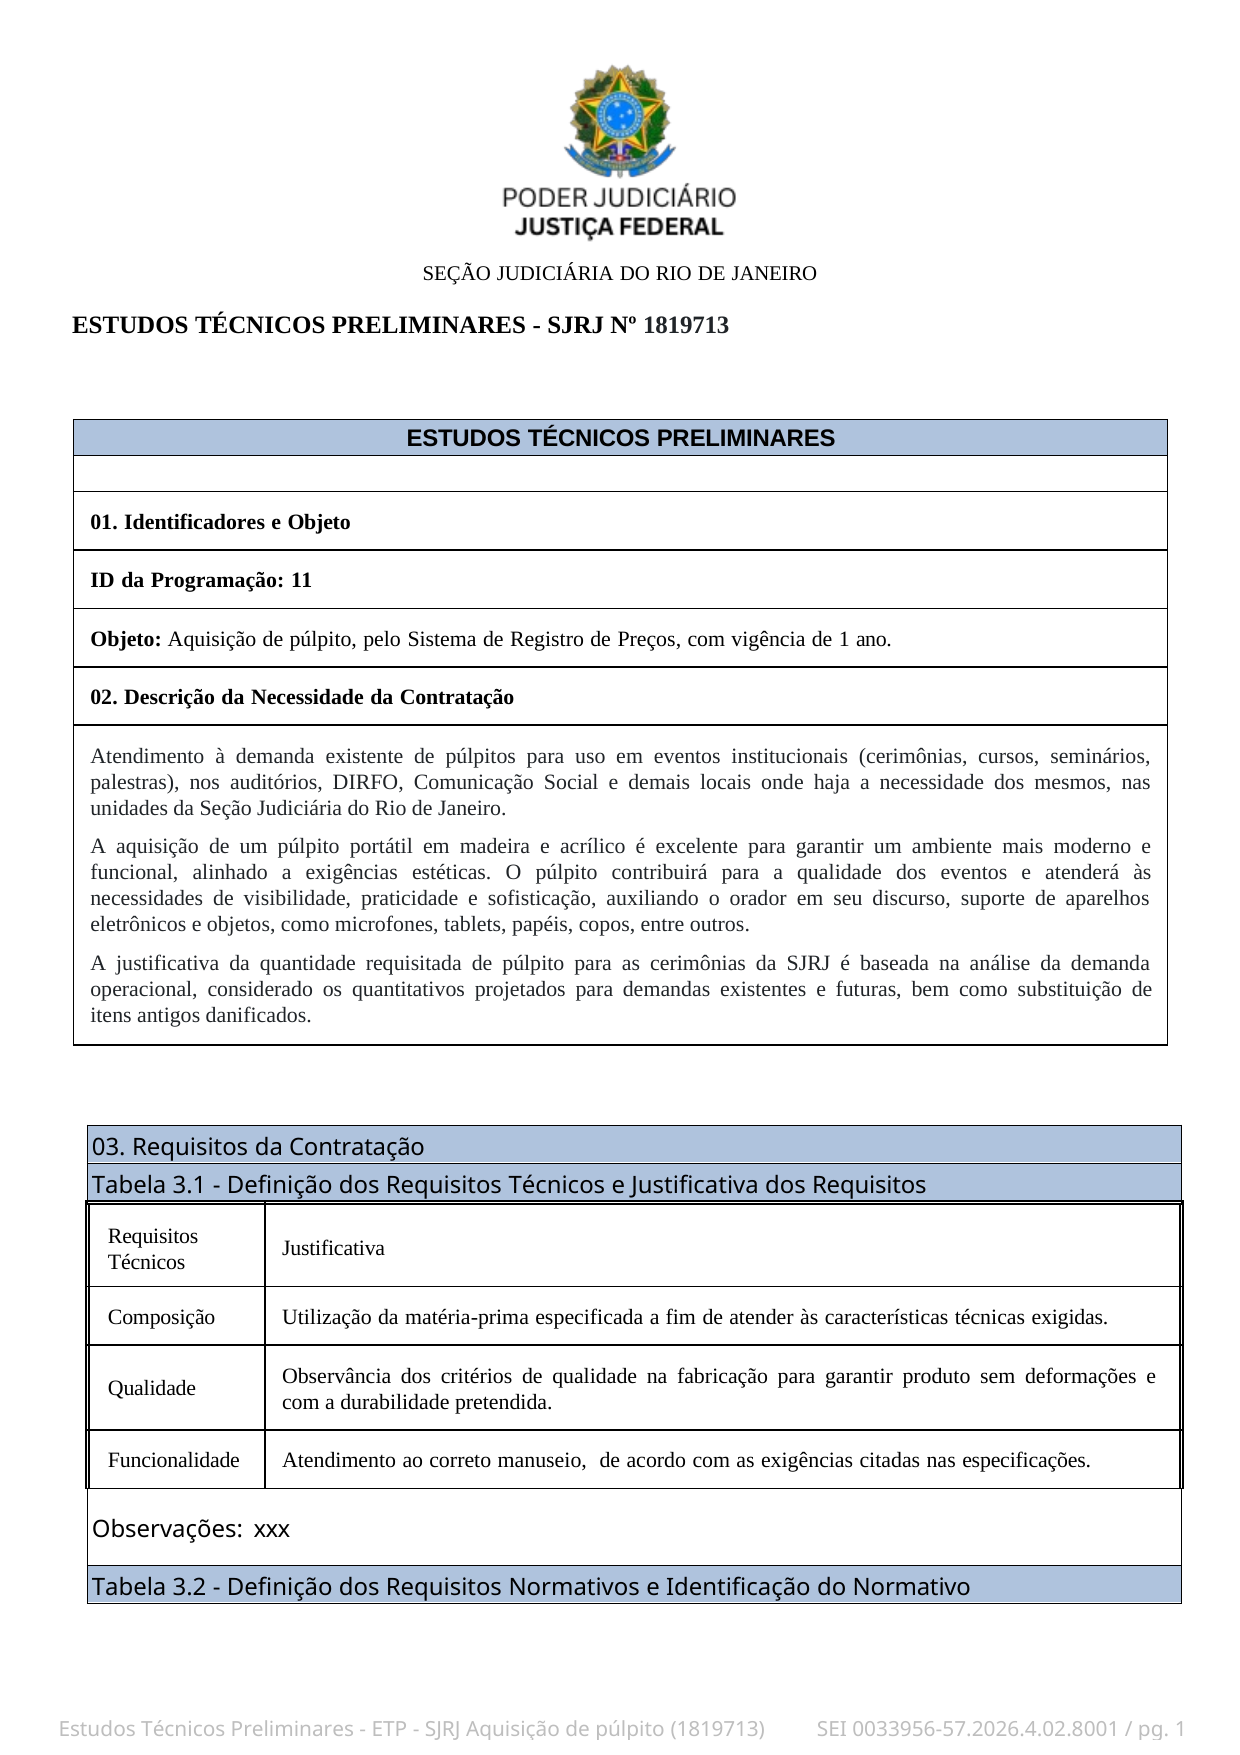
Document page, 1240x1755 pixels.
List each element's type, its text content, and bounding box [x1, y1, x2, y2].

subtitle ESTUDOS TÉCNICOS PRELIMINARES - SJRJ Nº 1819713 [72, 310, 1181, 339]
table_cell Composição [90, 1287, 264, 1344]
table_cell 02. Descrição da Necessidade da Contratação [74, 668, 1167, 724]
table_cell Objeto: Aquisição de púlpito, pelo Sistema de Registro de Preços, com vigência de 1 ano. [74, 609, 1167, 666]
table_header 03. Requisitos da Contratação [88, 1126, 1181, 1162]
table_cell [74, 456, 1167, 491]
table_cell ID da Programação: 11 [74, 551, 1167, 607]
table_cell Tabela 3.1 - Definição dos Requisitos Técnicos e Justificativa dos Requisitos [88, 1164, 1181, 1200]
table_cell Requisitos Técnicos [90, 1205, 264, 1286]
table_cell Observações: xxx [88, 1489, 1181, 1564]
table_cell Atendimento ao correto manuseio, de acordo com as exigências citadas nas especificações. [266, 1431, 1179, 1487]
table_cell Tabela 3.2 - Definição dos Requisitos Normativos e Identificação do Normativo [88, 1566, 1181, 1602]
table_cell Funcionalidade [90, 1431, 264, 1487]
table_cell Observância dos critérios de qualidade na fabricação para garantir produto sem deformações e com a durabilidade pretendida. [266, 1346, 1179, 1429]
text SEÇÃO JUDICIÁRIA DO RIO DE JANEIRO [133, 261, 1106, 285]
table_cell Utilização da matéria-prima especificada a fim de atender às características técnicas exigidas. [266, 1287, 1179, 1344]
table_cell Qualidade [90, 1346, 264, 1429]
table_cell 01. Identificadores e Objeto [74, 492, 1167, 549]
table_cell Justificativa [266, 1205, 1179, 1286]
table_cell Atendimento à demanda existente de púlpitos para uso em eventos institucionais (cerimônias, cursos, seminários, palestras), nos auditórios, DIRFO, Comunicação Social e demais locais onde haja a necessidade dos mesmos, nas unidades da Seção Judiciária do Rio de Janeiro. A aquisição de um púlpito portátil em madeira e acrílico é excelente para garantir um ambiente mais moderno e funcional, alinhado a exigências estéticas. O púlpito contribuirá para a qualidade dos eventos e atenderá às necessidades de visibilidade, praticidade e sofisticação, auxiliando o orador em seu discurso, suporte de aparelhos eletrônicos e objetos, como microfones, tablets, papéis, copos, entre outros. A justificativa da quantidade requisitada de púlpito para as cerimônias da SJRJ é baseada na análise da demanda operacional, considerado os quantitativos projetados para demandas existentes e futuras, bem como substituição de itens antigos danificados. [74, 726, 1167, 1044]
table_header ESTUDOS TÉCNICOS PRELIMINARES [74, 420, 1167, 455]
